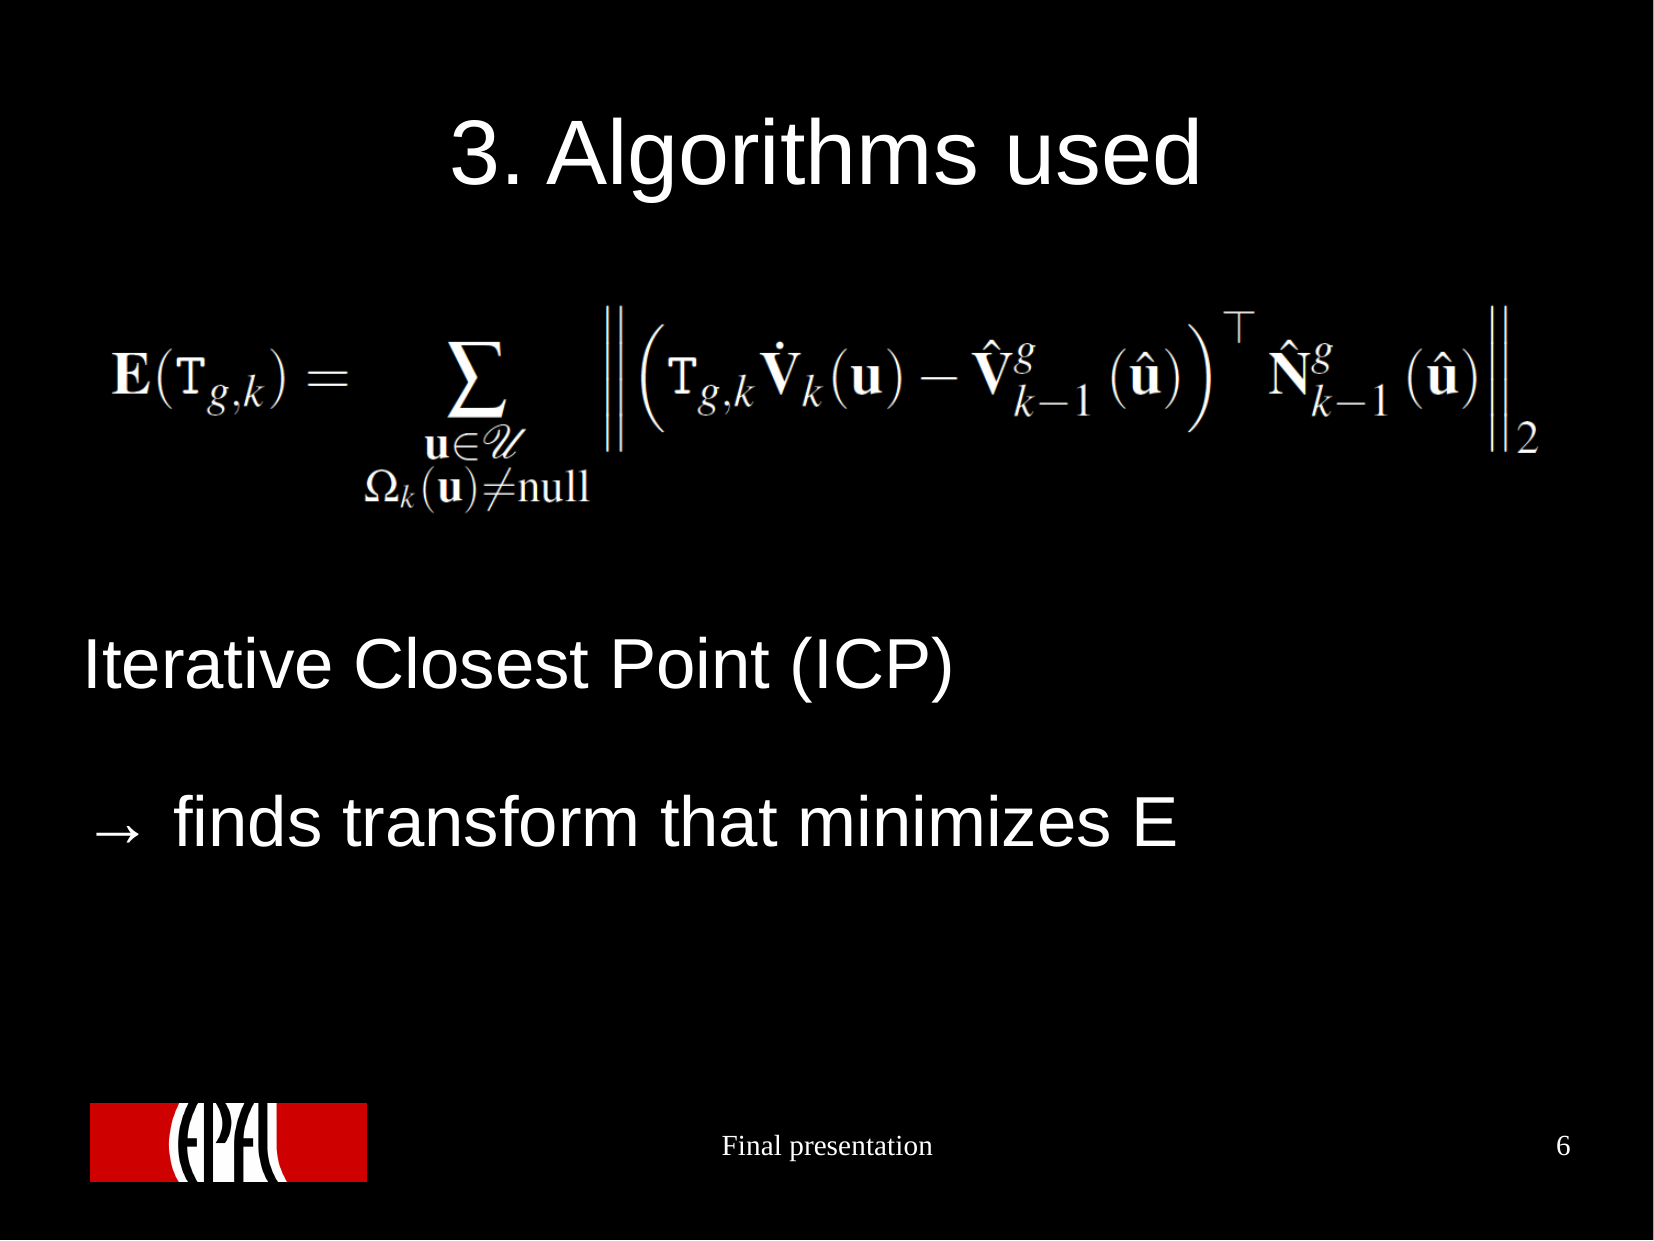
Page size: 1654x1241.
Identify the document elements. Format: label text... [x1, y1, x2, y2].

subtitle Iterative Closest Point (ICP) → finds transform that minimizes E [82, 254, 1571, 1074]
picture [109, 286, 1548, 520]
title 3. Algorithms used [82, 49, 1571, 254]
picture [90, 1103, 367, 1182]
